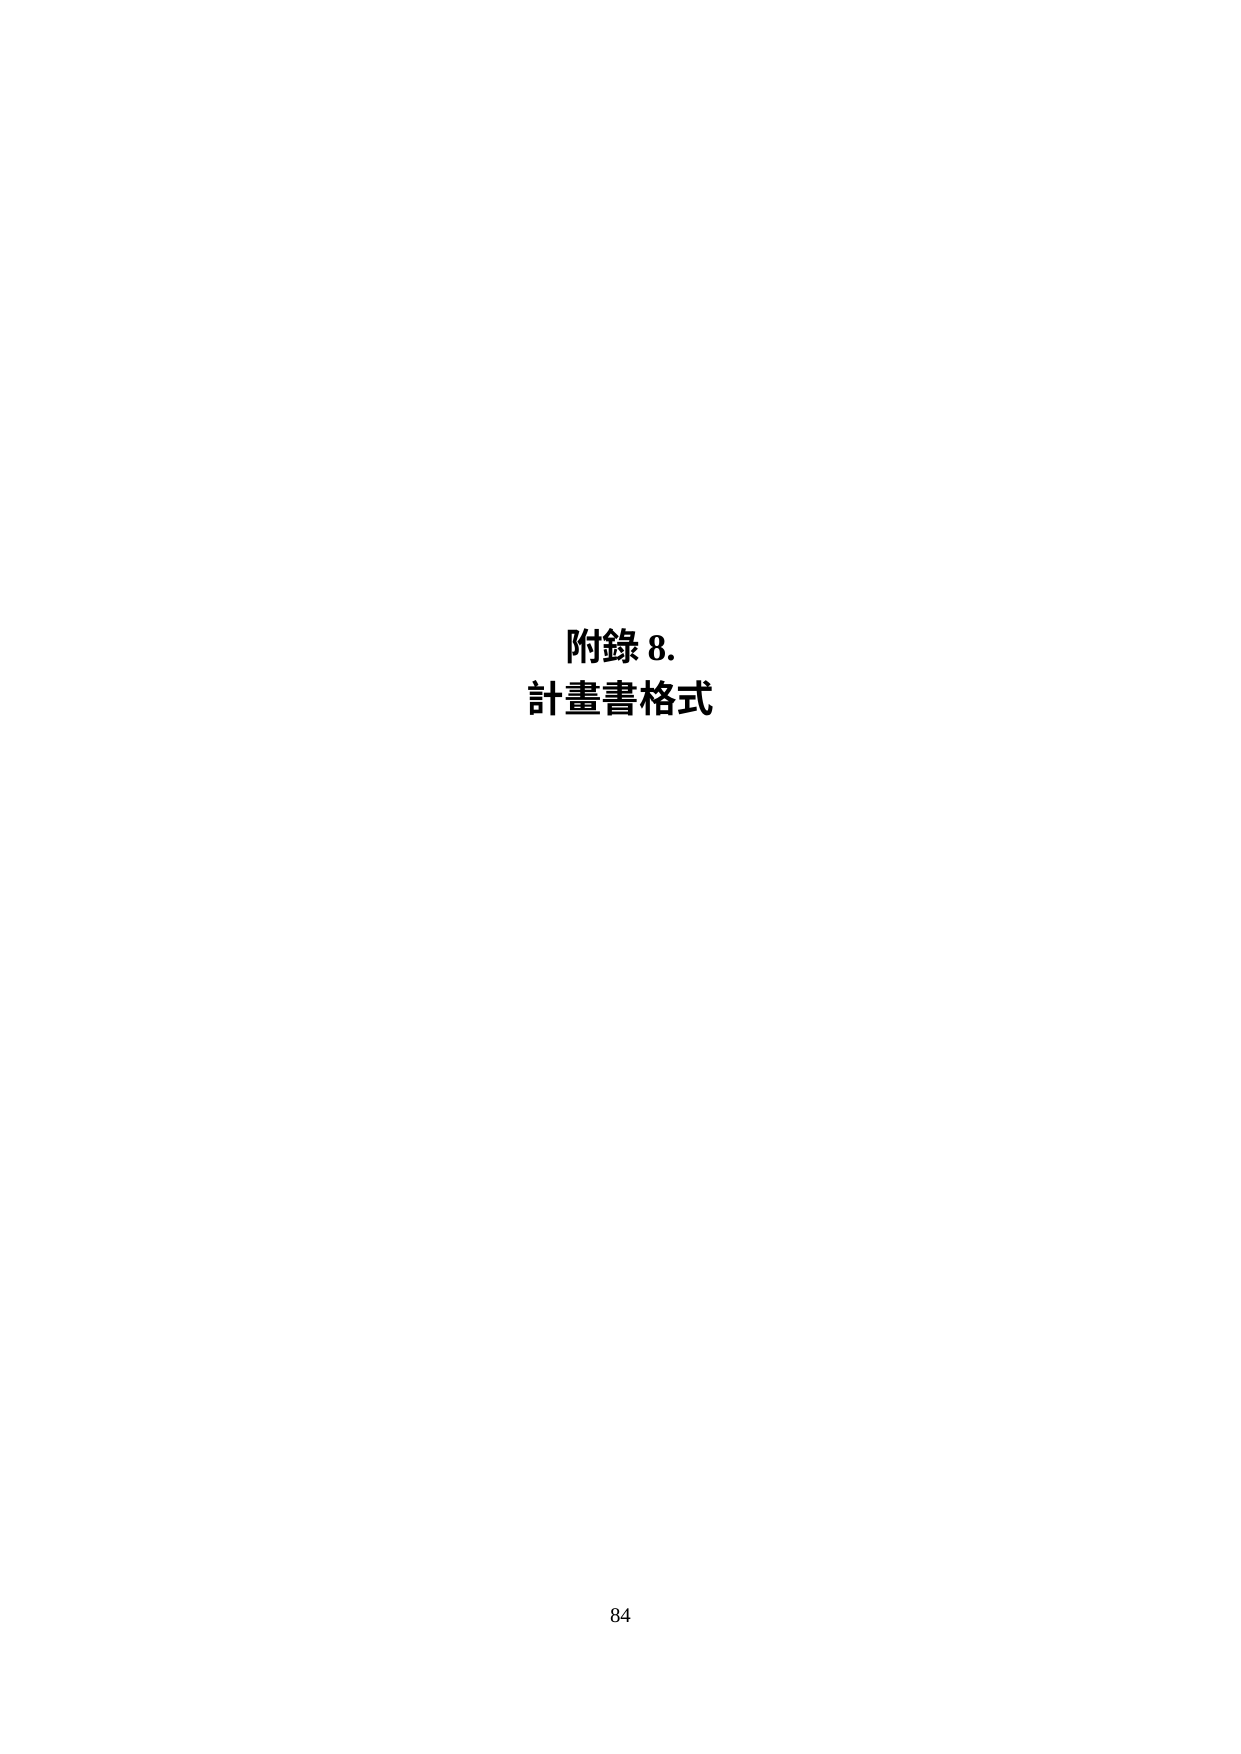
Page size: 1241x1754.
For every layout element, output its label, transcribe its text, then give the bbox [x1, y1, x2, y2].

text 計畫書格式 [112, 671, 1128, 723]
text 附錄8. [112, 619, 1128, 671]
